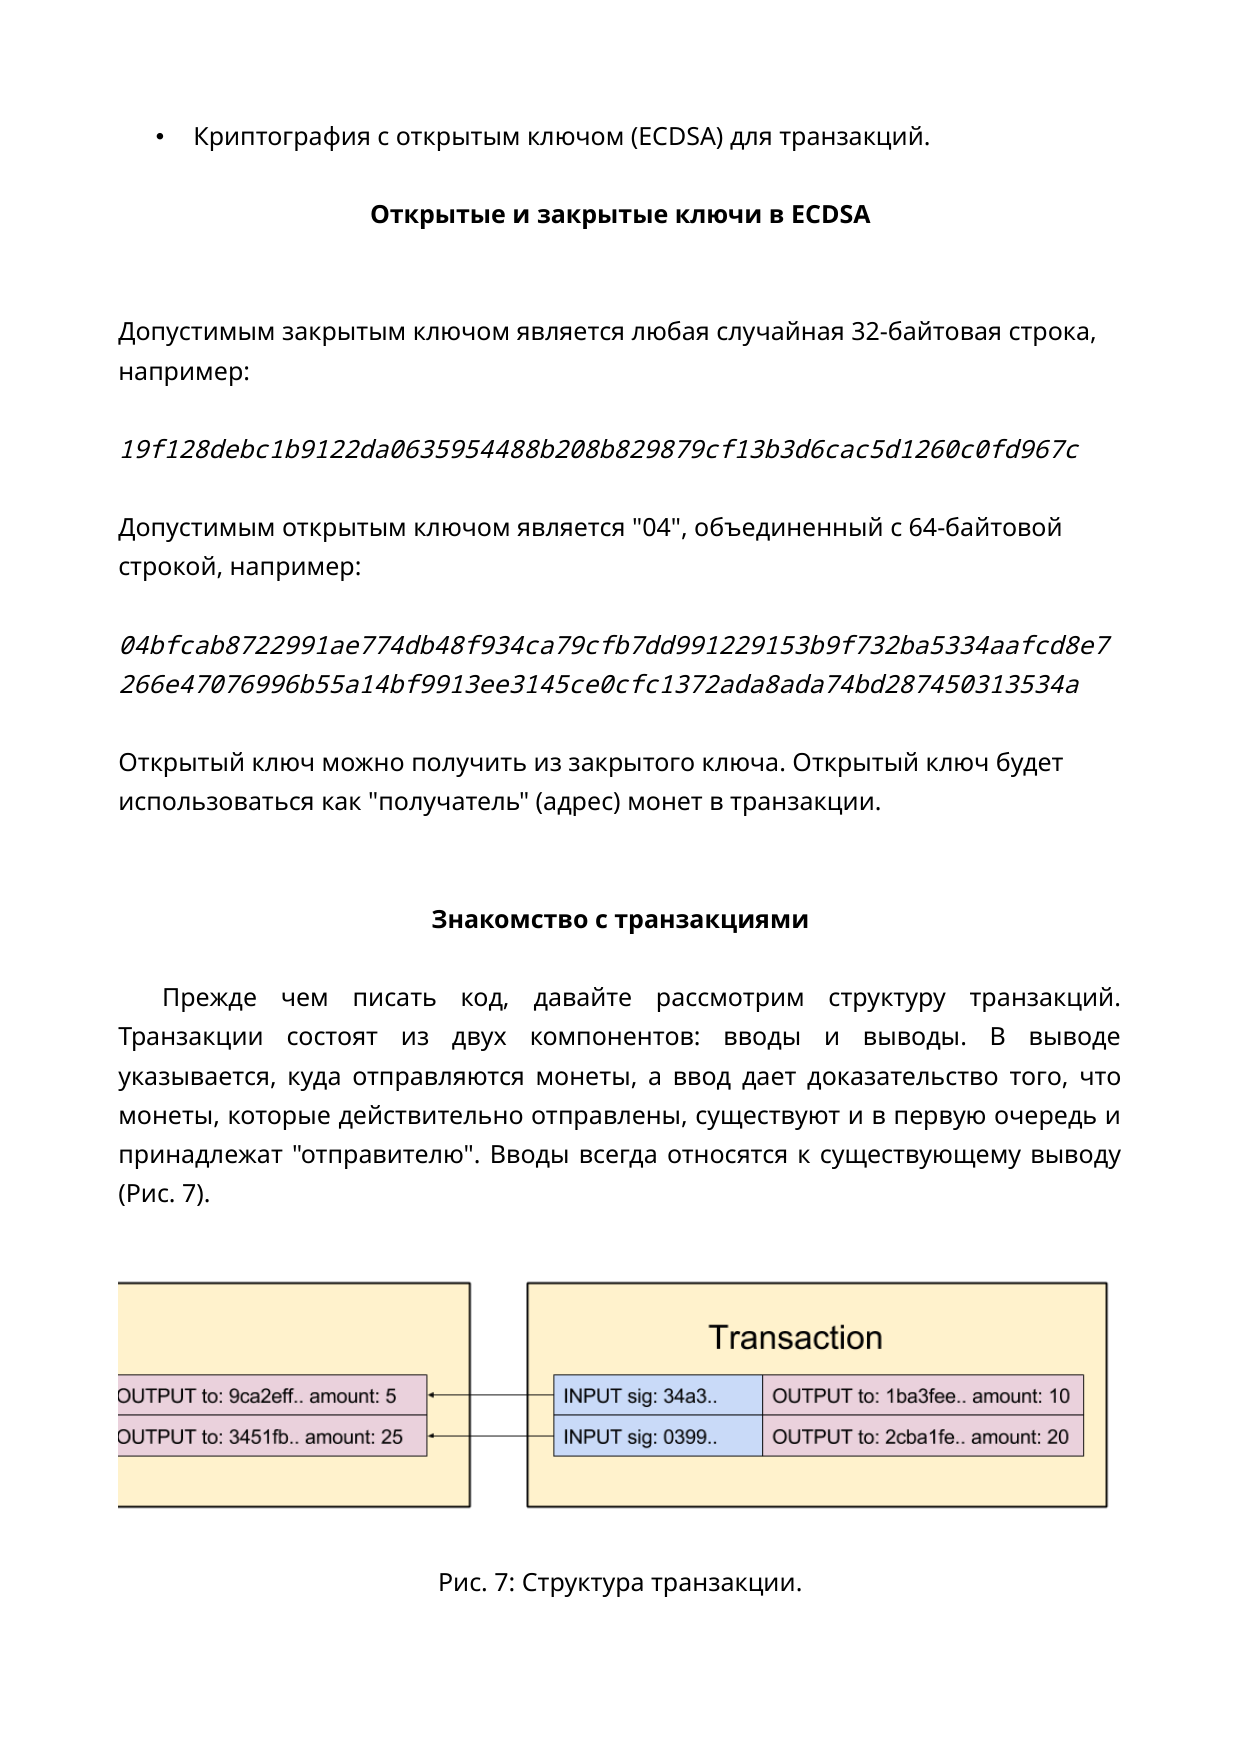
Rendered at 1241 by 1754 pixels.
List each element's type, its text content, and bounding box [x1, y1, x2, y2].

text Открытые и закрытые ключи в ECDSA [118, 196, 1122, 231]
text 19f128debc1b9122da0635954488b208b829879cf13b3d6cac5d1260c0fd967c [118, 431, 1122, 466]
text Прежде чем писать код, давайте рассмотрим структуру транзакций. Транзакции состоят из двух компонентов: вводы и выводы. В выводе указывается, куда отправляются монеты, а ввод дает доказательство того, что монеты, которые действительно отправлены, существуют и в первую очередь и принадлежат "отправителю". Вводы всегда относятся к существующему выводу (Рис. 7). [118, 980, 1122, 1210]
text Знакомство с транзакциями [118, 901, 1122, 936]
text Открытый ключ можно получить из закрытого ключа. Открытый ключ будет использоваться как "получатель" (адрес) монет в транзакции. [118, 745, 1122, 818]
picture [118, 1253, 1123, 1521]
text 04bfcab8722991ae774db48f934ca79cfb7dd991229153b9f732ba5334aafcd8e7266e47076996b55a14bf9913ee3145ce0cfc1372ada8ada74bd287450313534a [118, 627, 1122, 701]
list Криптография с открытым ключом (ECDSA) для транзакций. [156, 118, 1122, 152]
text Допустимым открытым ключом является "04", объединенный с 64-байтовой строкой, например: [118, 510, 1122, 583]
text Допустимым закрытым ключом является любая случайная 32-байтовая строка, например: [118, 314, 1122, 387]
text Рис. 7: Структура транзакции. [118, 1564, 1122, 1598]
